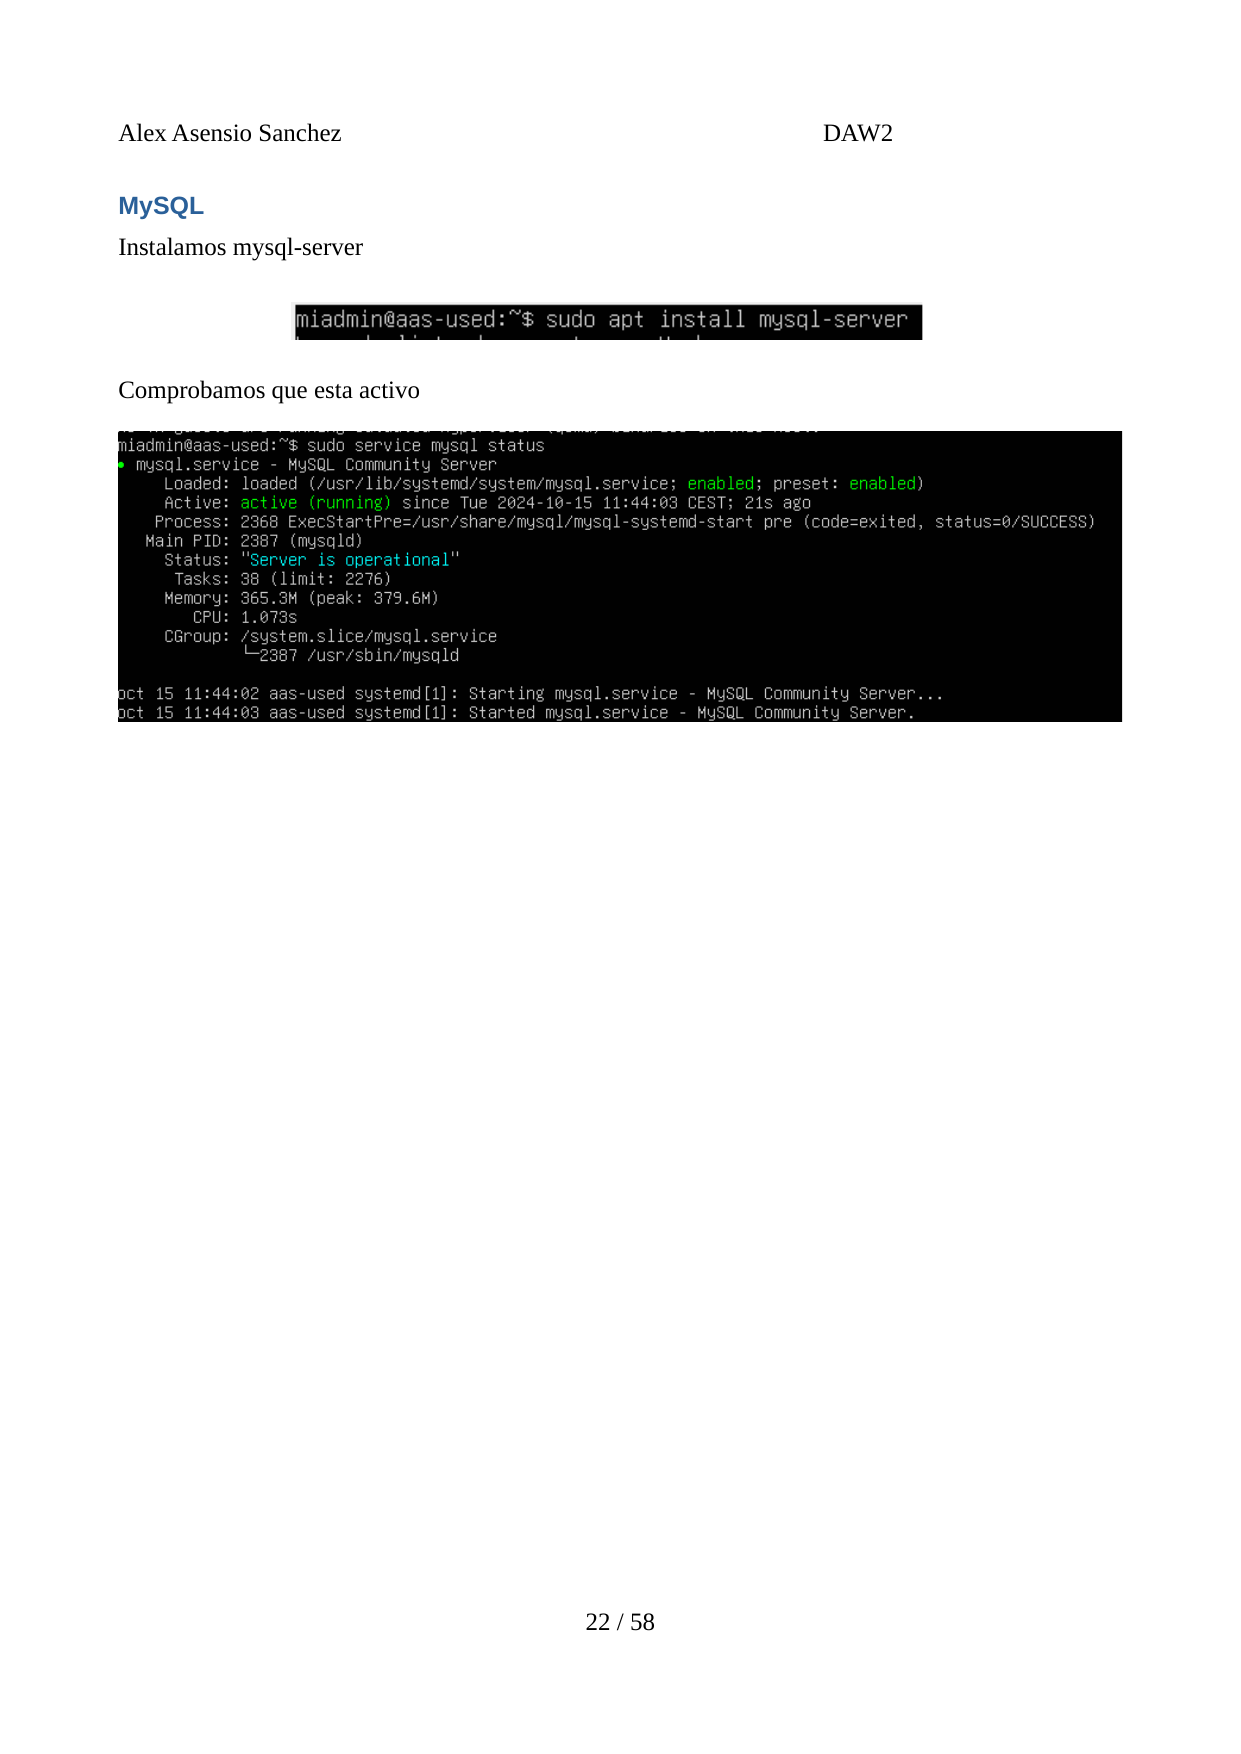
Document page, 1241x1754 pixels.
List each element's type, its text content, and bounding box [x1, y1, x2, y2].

text Comprobamos que esta activo [118, 375, 1122, 404]
picture [291, 302, 923, 340]
text Instalamos mysql-server [118, 232, 1122, 261]
picture [118, 431, 1123, 722]
subtitle MySQL [118, 191, 1122, 220]
